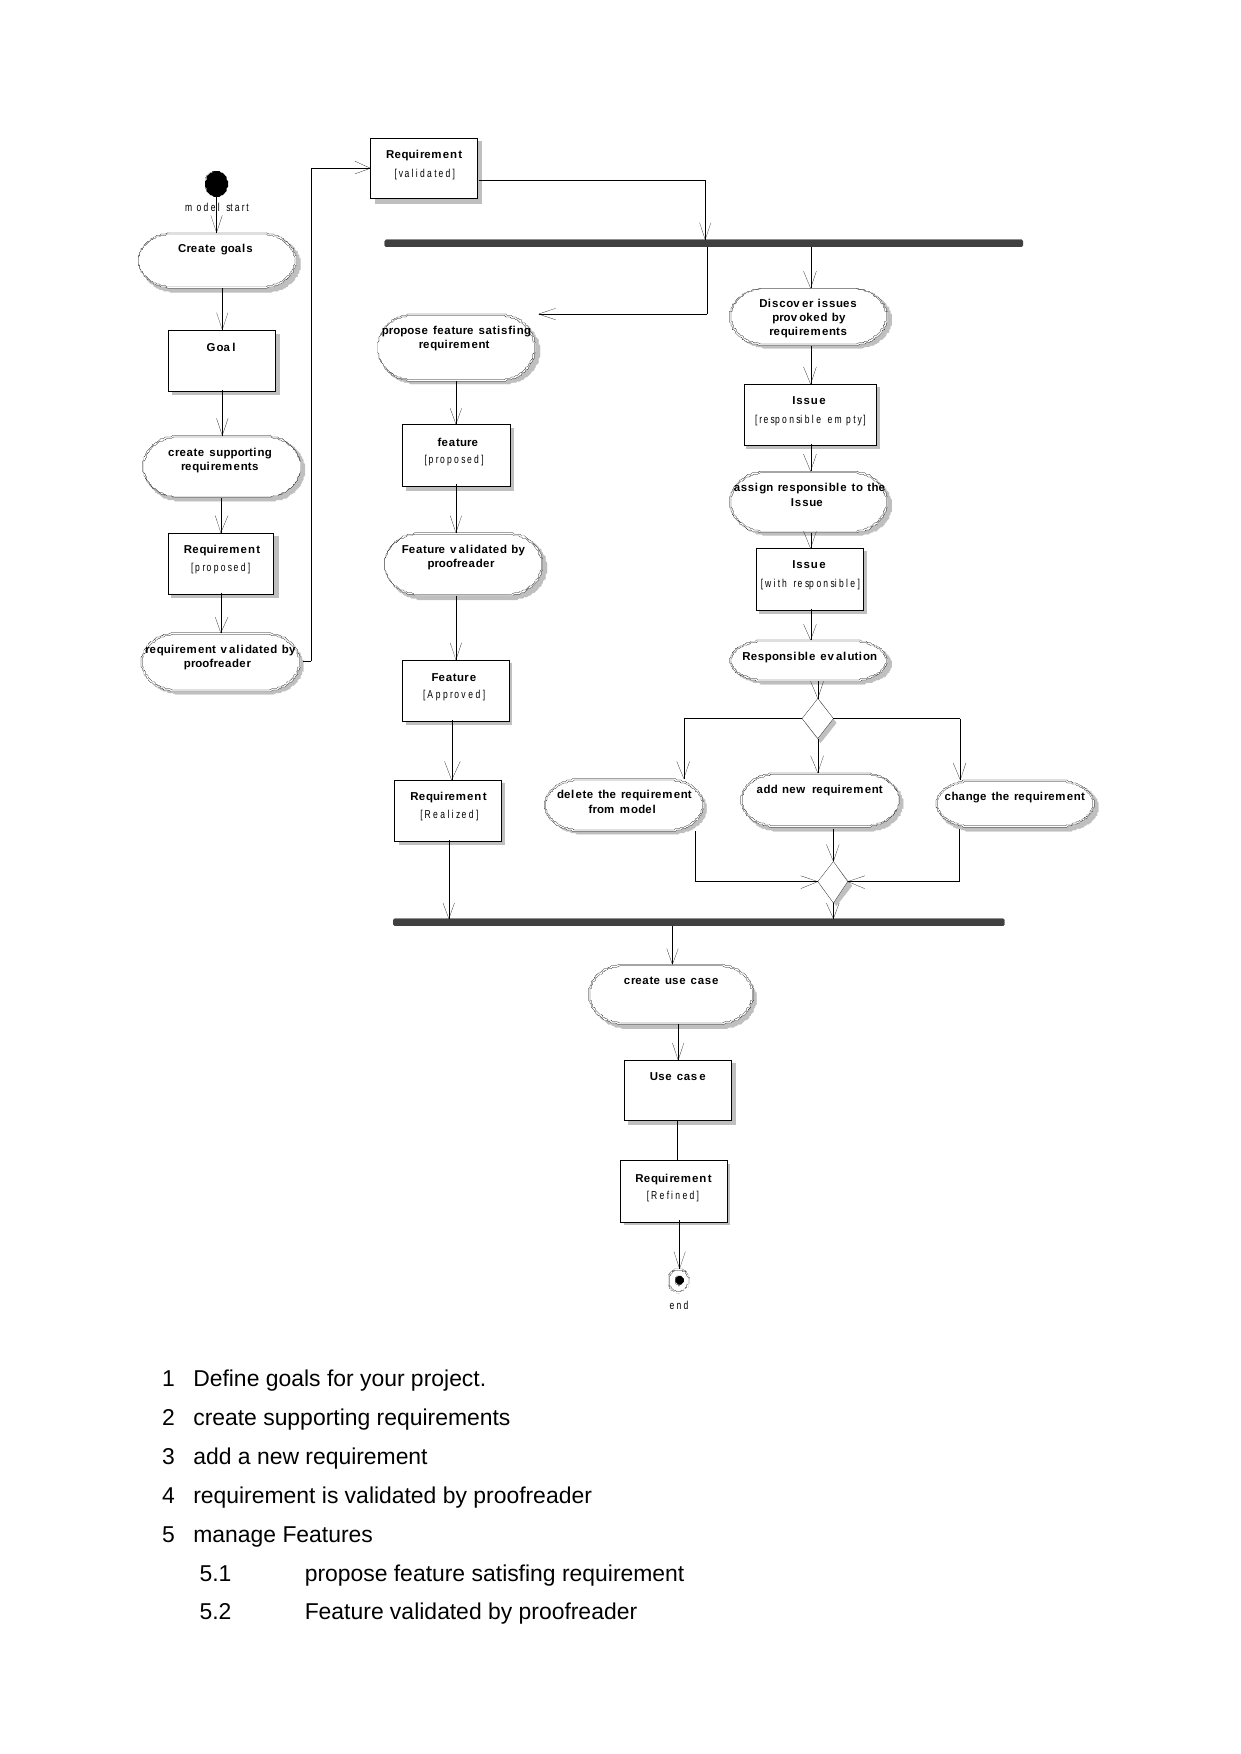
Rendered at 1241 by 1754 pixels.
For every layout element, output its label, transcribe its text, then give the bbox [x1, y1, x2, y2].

list create supporting requirements [156, 1404, 1122, 1430]
list Feature validated by proofreader [193, 1598, 1122, 1625]
list requirement is validated by proofreader [156, 1482, 1122, 1508]
list manage Features [156, 1521, 1122, 1547]
list Define goals for your project. [156, 1353, 1122, 1392]
list propose feature satisfing requirement [193, 1559, 1122, 1586]
list add a new requirement [156, 1443, 1122, 1469]
